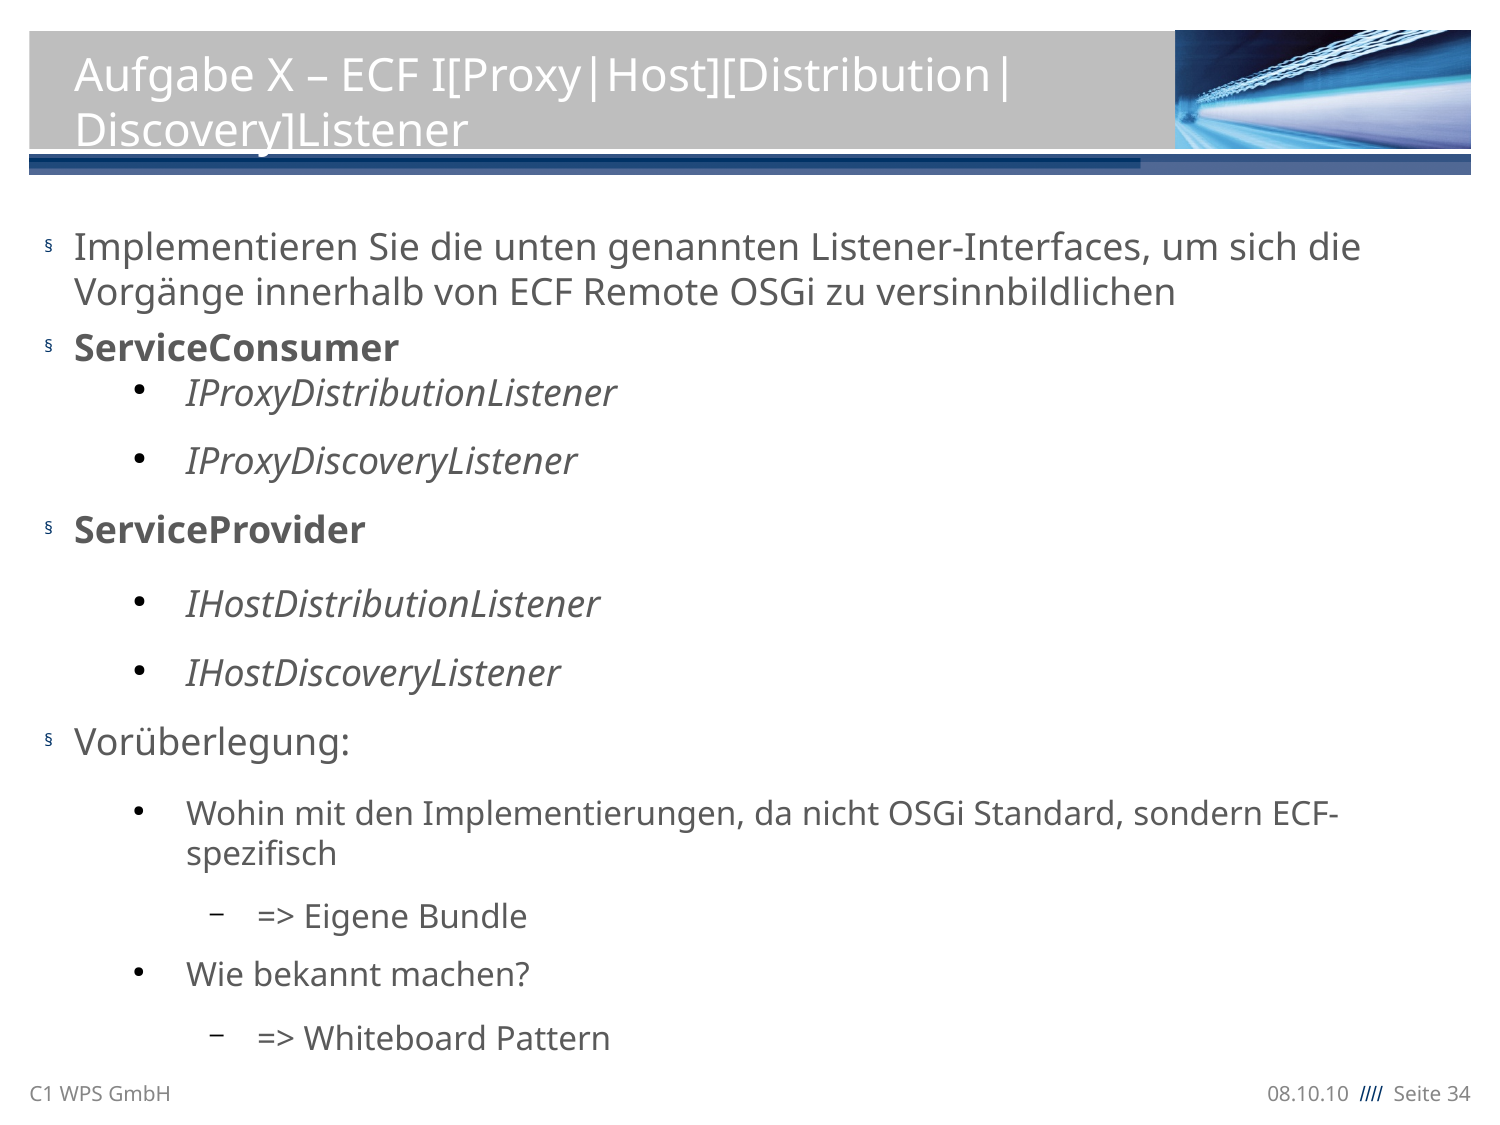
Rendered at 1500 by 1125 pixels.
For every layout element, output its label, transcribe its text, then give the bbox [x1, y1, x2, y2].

picture [29, 154, 1471, 175]
picture [1175, 30, 1471, 149]
list Implementieren Sie die unten genannten Listener-Interfaces, um sich die Vorgänge innerhalb von ECF Remote OSGi zu versinnbildlichen ServiceConsumer IProxyDistributionListener IProxyDiscoveryListener ServiceProvider IHostDistributionListener IHostDiscoveryListener Vorüberlegung: Wohin mit den Implementierungen, da nicht OSGi Standard, sondern ECF-spezifisch => Eigene Bundle Wie bekannt machen? => Whiteboard Pattern [29, 208, 1471, 1059]
title Aufgabe X – ECF I[Proxy|Host][Distribution|Discovery]Listener [29, 31, 1176, 149]
